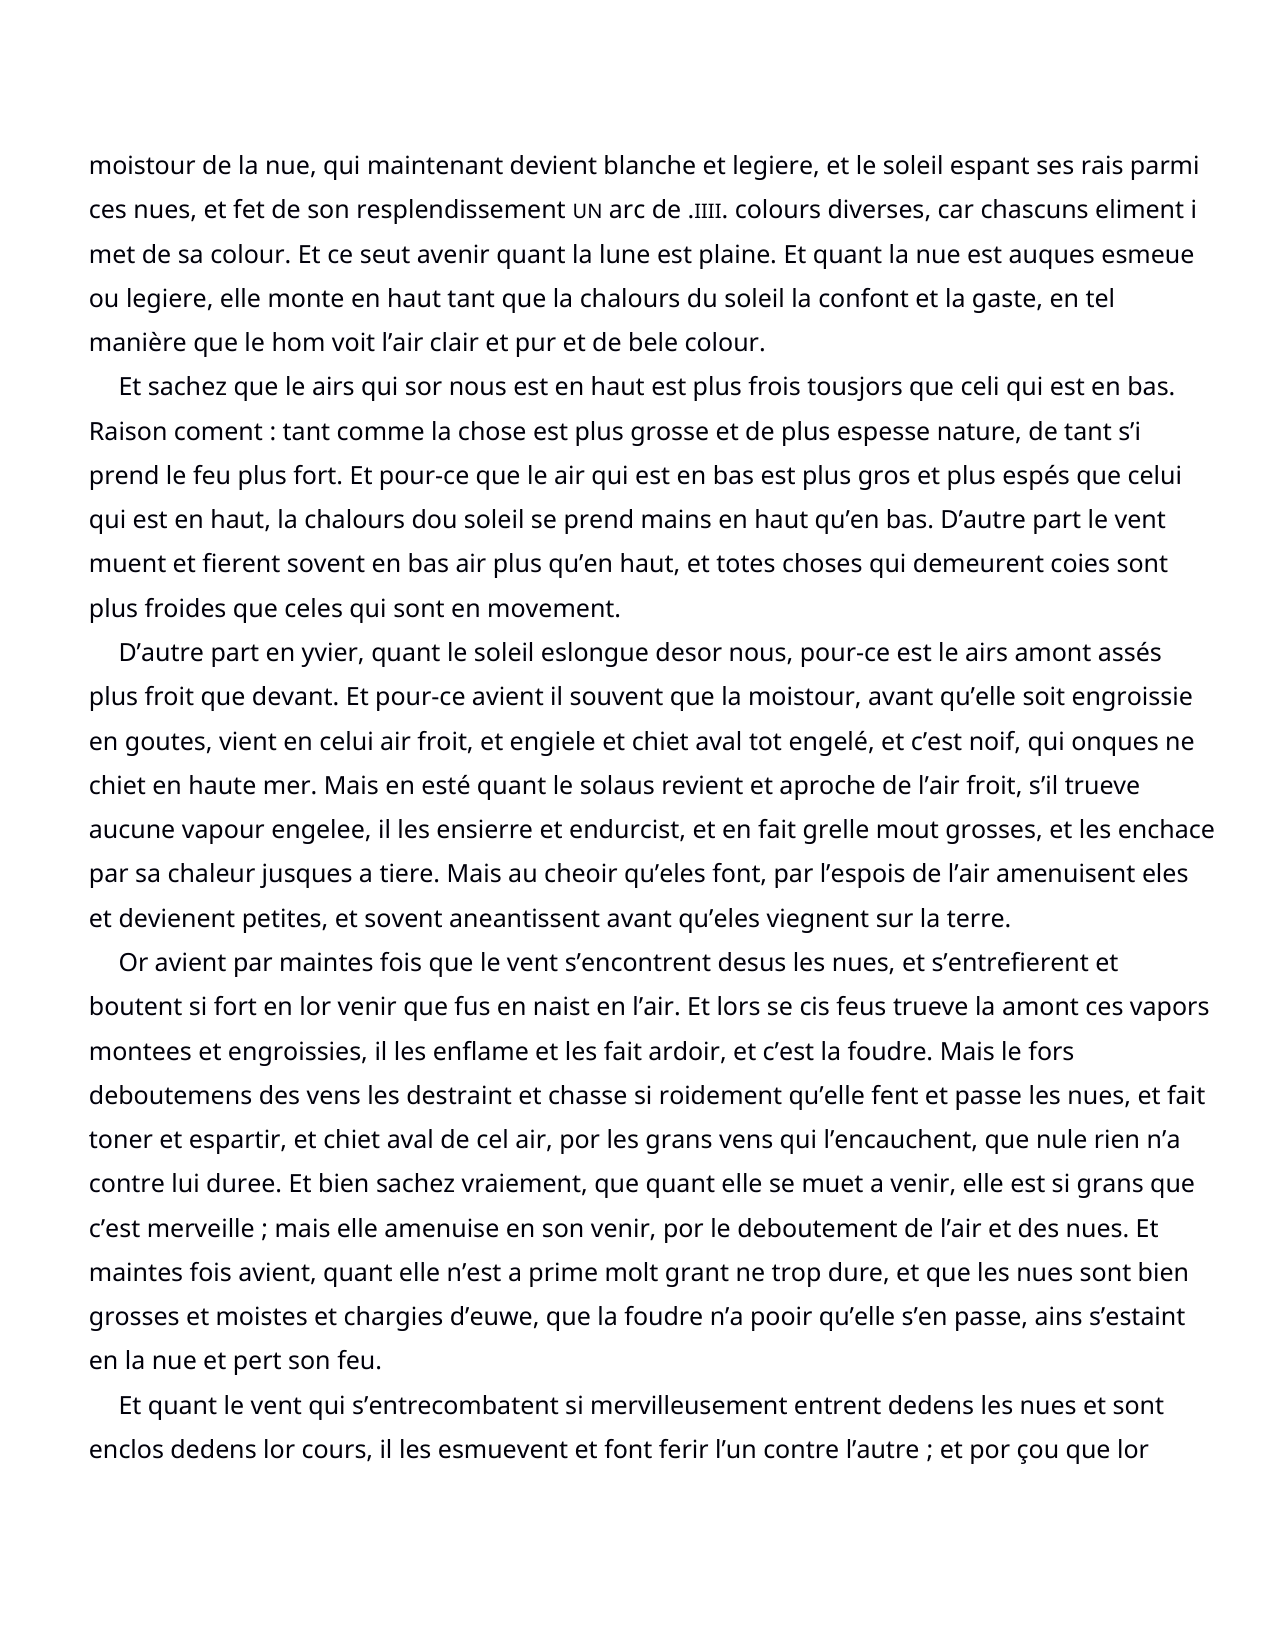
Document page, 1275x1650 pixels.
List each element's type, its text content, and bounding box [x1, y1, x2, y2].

text Or avient par maintes fois que le vent s’encontrent desus les nues, et s’entrefierent et boutent si fort en lor venir que fus en naist en l’air. Et lors se cis feus trueve la amont ces vapors montees et engroissies, il les enflame et les fait ardoir, et c’est la foudre. Mais le fors deboutemens des vens les destraint et chasse si roidement qu’elle fent et passe les nues, et fait toner et espartir, et chiet aval de cel air, por les grans vens qui l’encauchent, que nule rien n’a contre lui duree. Et bien sachez vraiement, que quant elle se muet a venir, elle est si grans que c’est merveille ; mais elle amenuise en son venir, por le deboutement de l’air et des nues. Et maintes fois avient, quant elle n’est a prime molt grant ne trop dure, et que les nues sont bien grosses et moistes et chargies d’euwe, que la foudre n’a pooir qu’elle s’en passe, ains s’estaint en la nue et pert son feu. [89, 944, 1216, 1377]
text Et sachez que le airs qui sor nous est en haut est plus frois tousjors que celi qui est en bas. Raison coment : tant comme la chose est plus grosse et de plus espesse nature, de tant s’i prend le feu plus fort. Et pour-ce que le air qui est en bas est plus gros et plus espés que celui qui est en haut, la chalours dou soleil se prend mains en haut qu’en bas. D’autre part le vent muent et fierent sovent en bas air plus qu’en haut, et totes choses qui demeurent coies sont plus froides que celes qui sont en movement. [89, 369, 1216, 624]
text moistour de la nue, qui maintenant devient blanche et legiere, et le soleil espant ses rais parmi ces nues, et fet de son resplendissement un arc de .iiii. colours diverses, car chascuns eliment i met de sa colour. Et ce seut avenir quant la lune est plaine. Et quant la nue est auques esmeue ou legiere, elle monte en haut tant que la chalours du soleil la confont et la gaste, en tel manière que le hom voit l’air clair et pur et de bele colour. [89, 148, 1216, 359]
text D’autre part en yvier, quant le soleil eslongue desor nous, pour-ce est le airs amont assés plus froit que devant. Et pour-ce avient il souvent que la moistour, avant qu’elle soit engroissie en goutes, vient en celui air froit, et engiele et chiet aval tot engelé, et c’est noif, qui onques ne chiet en haute mer. Mais en esté quant le solaus revient et aproche de l’air froit, s’il trueve aucune vapour engelee, il les ensierre et endurcist, et en fait grelle mout grosses, et les enchace par sa chaleur jusques a tiere. Mais au cheoir qu’eles font, par l’espois de l’air amenuisent eles et devienent petites, et sovent aneantissent avant qu’eles viegnent sur la terre. [89, 635, 1216, 934]
text Et quant le vent qui s’entrecombatent si mervilleusement entrent dedens les nues et sont enclos dedens lor cours, il les esmuevent et font ferir l’un contre l’autre ; et por çou que lor [89, 1387, 1216, 1466]
